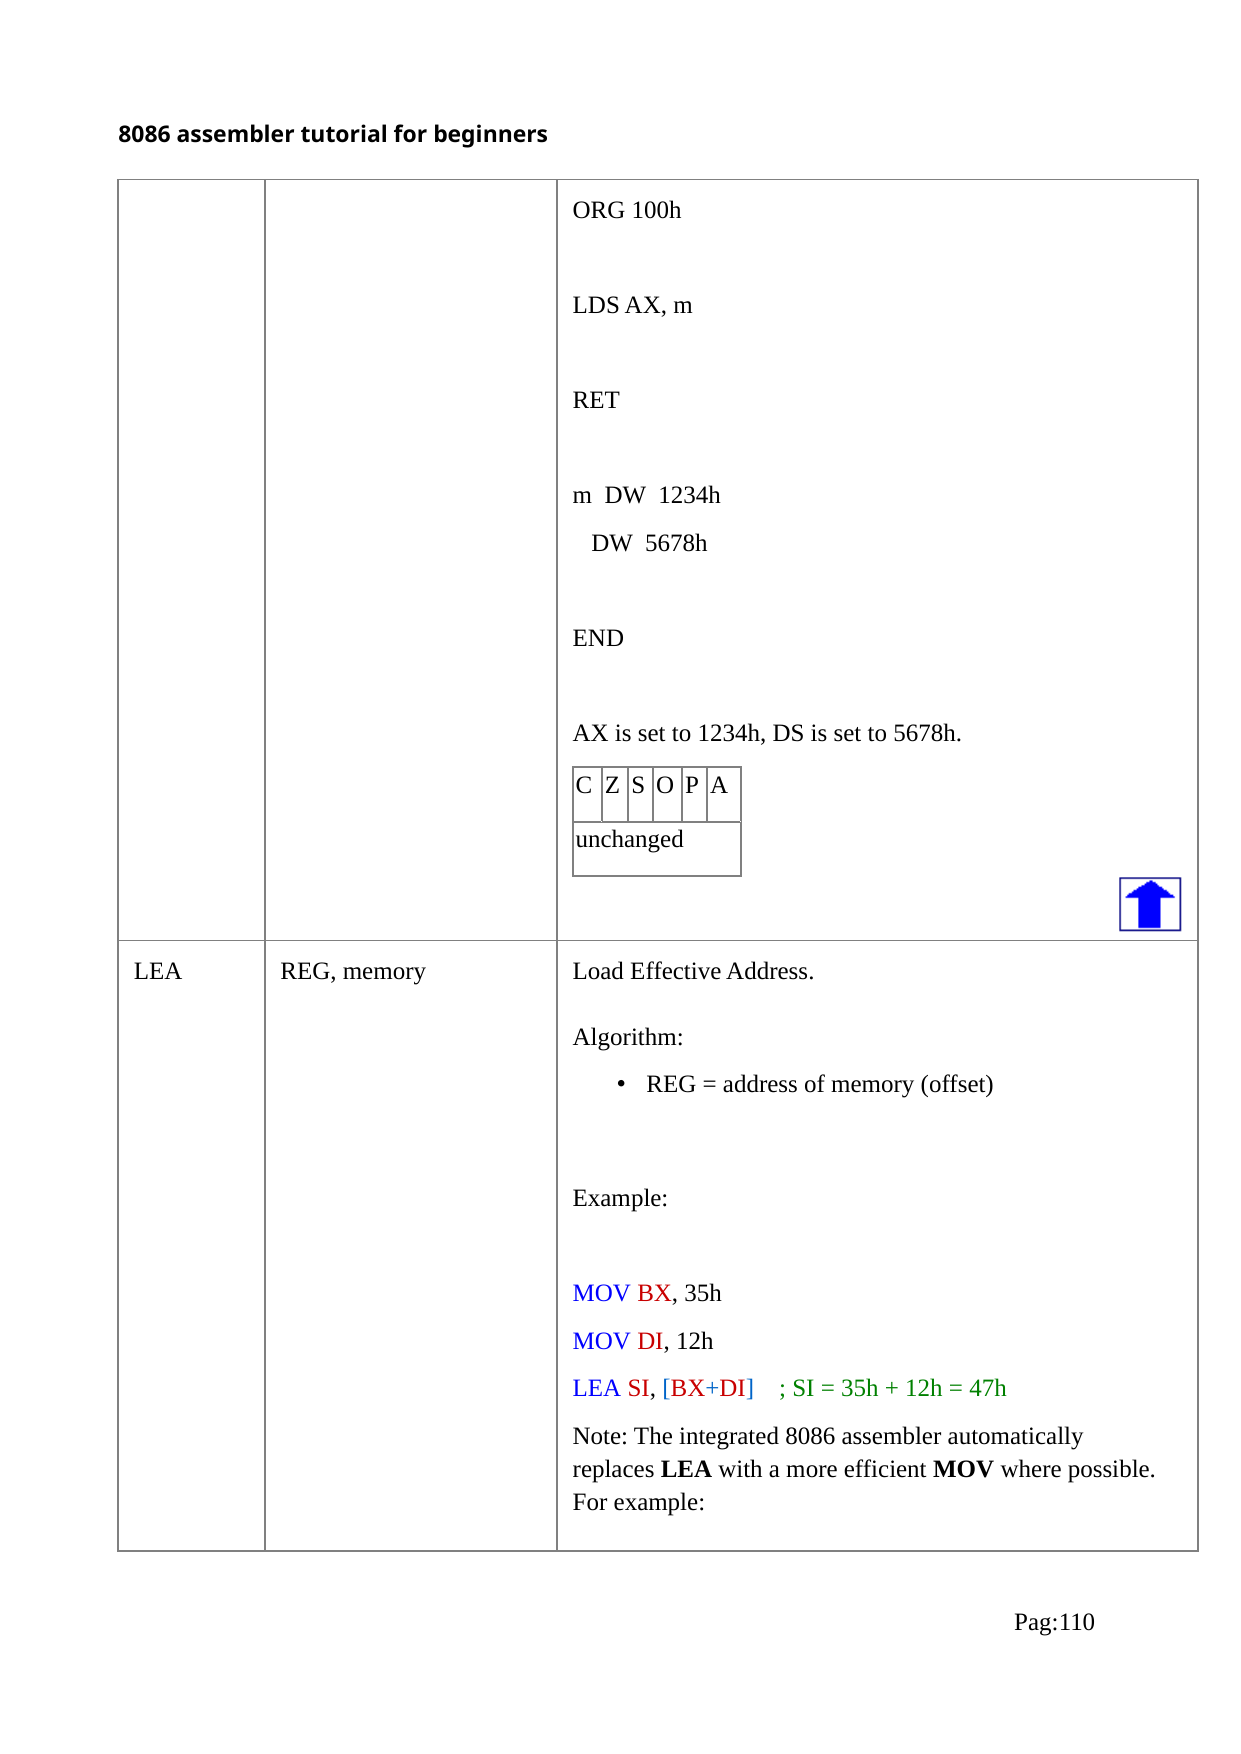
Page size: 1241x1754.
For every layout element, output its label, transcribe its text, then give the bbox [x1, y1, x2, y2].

table_cell LEA [119, 941, 264, 1550]
table_cell REG, memory [266, 941, 556, 1550]
table_header P [683, 768, 706, 821]
table_cell Load Effective Address. Algorithm: REG = address of memory (offset) Example: MOV BX, 35h MOV DI, 12h LEA SI, [BX+DI] ; SI = 35h + 12h = 47h Note: The integrated 8086 assembler automatically replaces LEA with a more efficient MOV where possible. For example: [558, 941, 1197, 1550]
table_header Z [603, 768, 627, 821]
table_cell unchanged [574, 823, 740, 875]
table_header A [708, 768, 740, 821]
table_header C [574, 768, 601, 821]
table_cell [119, 180, 264, 940]
table_cell ORG 100h LDS AX, m RET m DW 1234h DW 5678h END AX is set to 1234h, DS is set to 5678h. [558, 180, 1197, 940]
table_cell [266, 180, 556, 940]
table_header S [629, 768, 652, 821]
picture [1118, 876, 1183, 933]
table_header O [654, 768, 681, 821]
